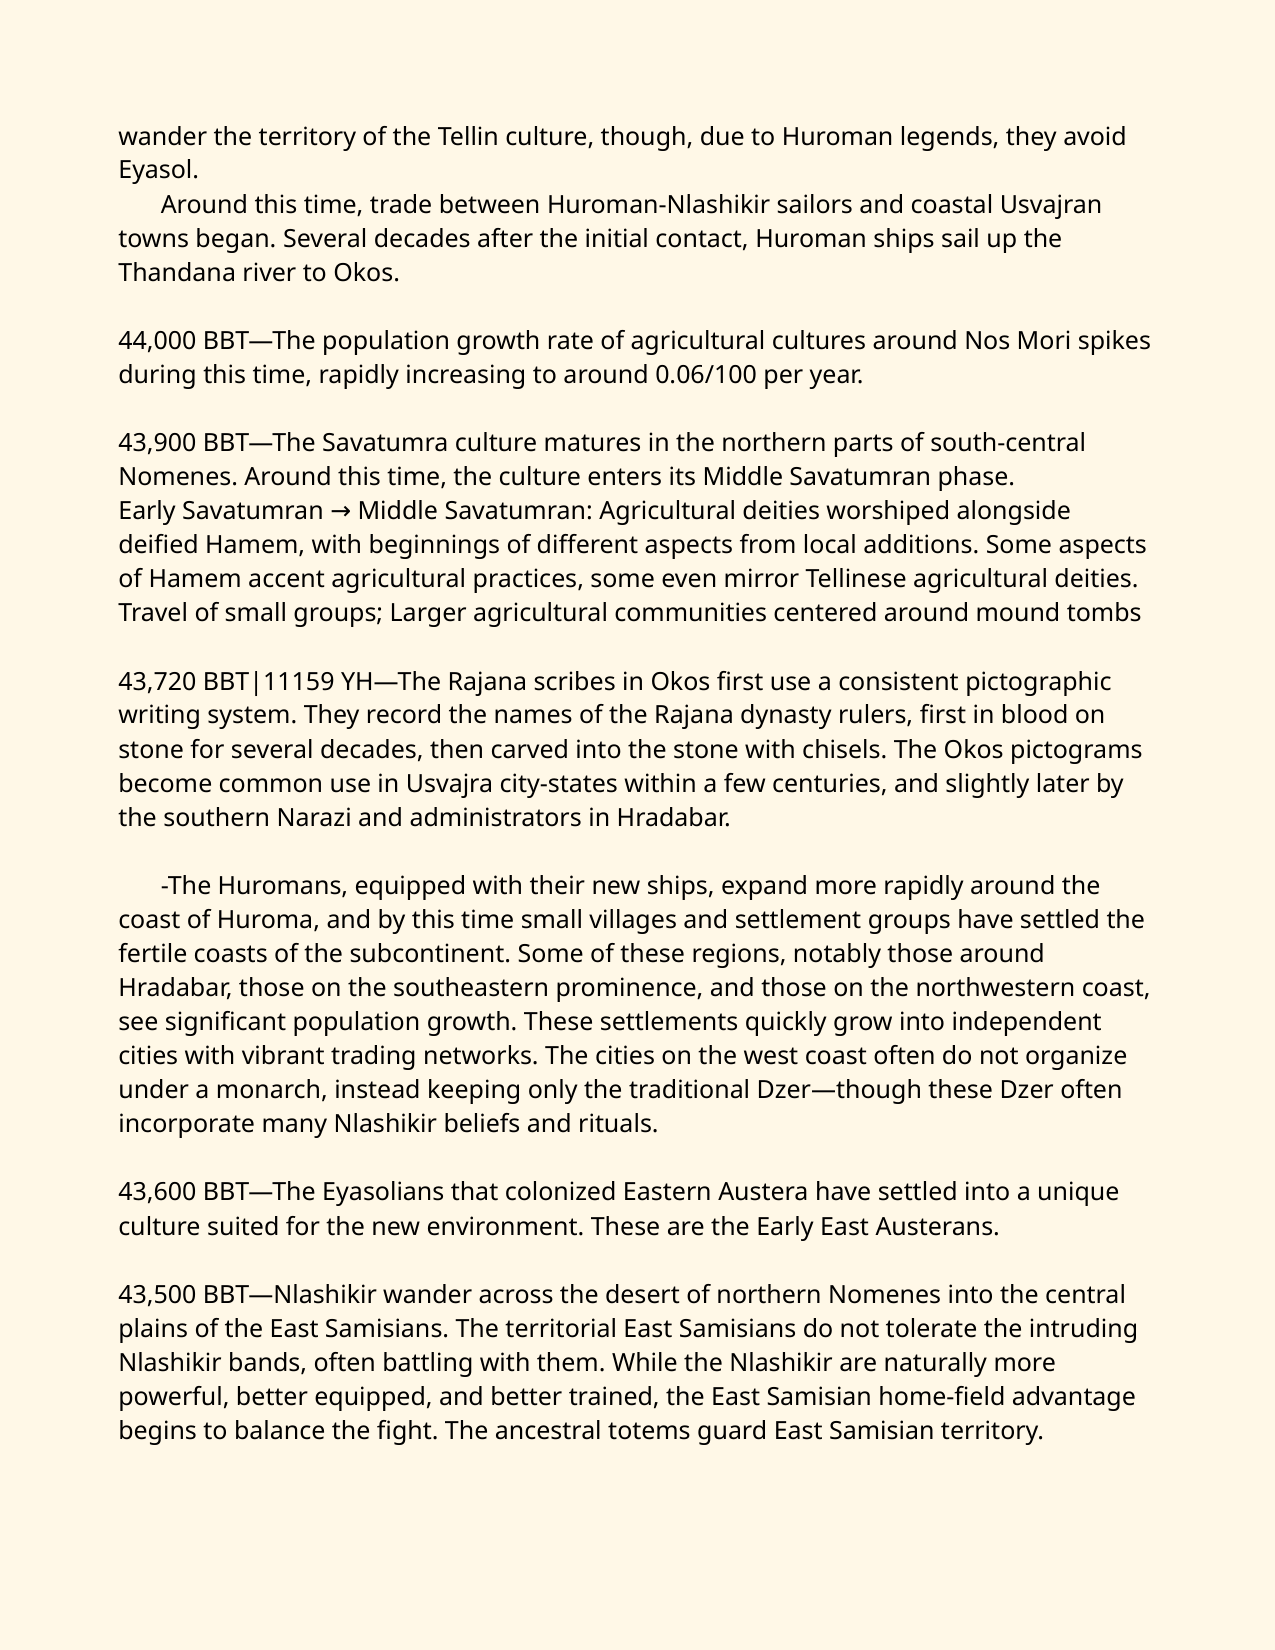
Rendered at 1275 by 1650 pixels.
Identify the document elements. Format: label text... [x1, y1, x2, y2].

text wander the territory of the Tellin culture, though, due to Huroman legends, they avoid Eyasol. [118, 118, 1157, 186]
text Around this time, trade between Huroman-Nlashikir sailors and coastal Usvajran towns began. Several decades after the initial contact, Huroman ships sail up the Thandana river to Okos. [118, 186, 1157, 288]
text 44,000 BBT—The population growth rate of agricultural cultures around Nos Mori spikes during this time, rapidly increasing to around 0.06/100 per year. [118, 322, 1157, 391]
text 43,500 BBT—Nlashikir wander across the desert of northern Nomenes into the central plains of the East Samisians. The territorial East Samisians do not tolerate the intruding Nlashikir bands, often battling with them. While the Nlashikir are naturally more powerful, better equipped, and better trained, the East Samisian home-field advantage begins to balance the fight. The ancestral totems guard East Samisian territory. [118, 1276, 1157, 1447]
text 43,600 BBT—The Eyasolians that colonized Eastern Austera have settled into a unique culture suited for the new environment. These are the Early East Austerans. [118, 1174, 1157, 1242]
text 43,900 BBT—The Savatumra culture matures in the northern parts of south-central Nomenes. Around this time, the culture enters its Middle Savatumran phase. [118, 425, 1157, 493]
text 43,720 BBT|11159 YH—The Rajana scribes in Okos first use a consistent pictographic writing system. They record the names of the Rajana dynasty rulers, first in blood on stone for several decades, then carved into the stone with chisels. The Okos pictograms become common use in Usvajra city-states within a few centuries, and slightly later by the southern Narazi and administrators in Hradabar. [118, 663, 1157, 833]
text -The Huromans, equipped with their new ships, expand more rapidly around the coast of Huroma, and by this time small villages and settlement groups have settled the fertile coasts of the subcontinent. Some of these regions, notably those around Hradabar, those on the southeastern prominence, and those on the northwestern coast, see significant population growth. These settlements quickly grow into independent cities with vibrant trading networks. The cities on the west coast often do not organize under a monarch, instead keeping only the traditional Dzer—though these Dzer often incorporate many Nlashikir beliefs and rituals. [118, 867, 1157, 1140]
text Early Savatumran → Middle Savatumran: Agricultural deities worshiped alongside deified Hamem, with beginnings of different aspects from local additions. Some aspects of Hamem accent agricultural practices, some even mirror Tellinese agricultural deities. Travel of small groups; Larger agricultural communities centered around mound tombs [118, 493, 1157, 629]
